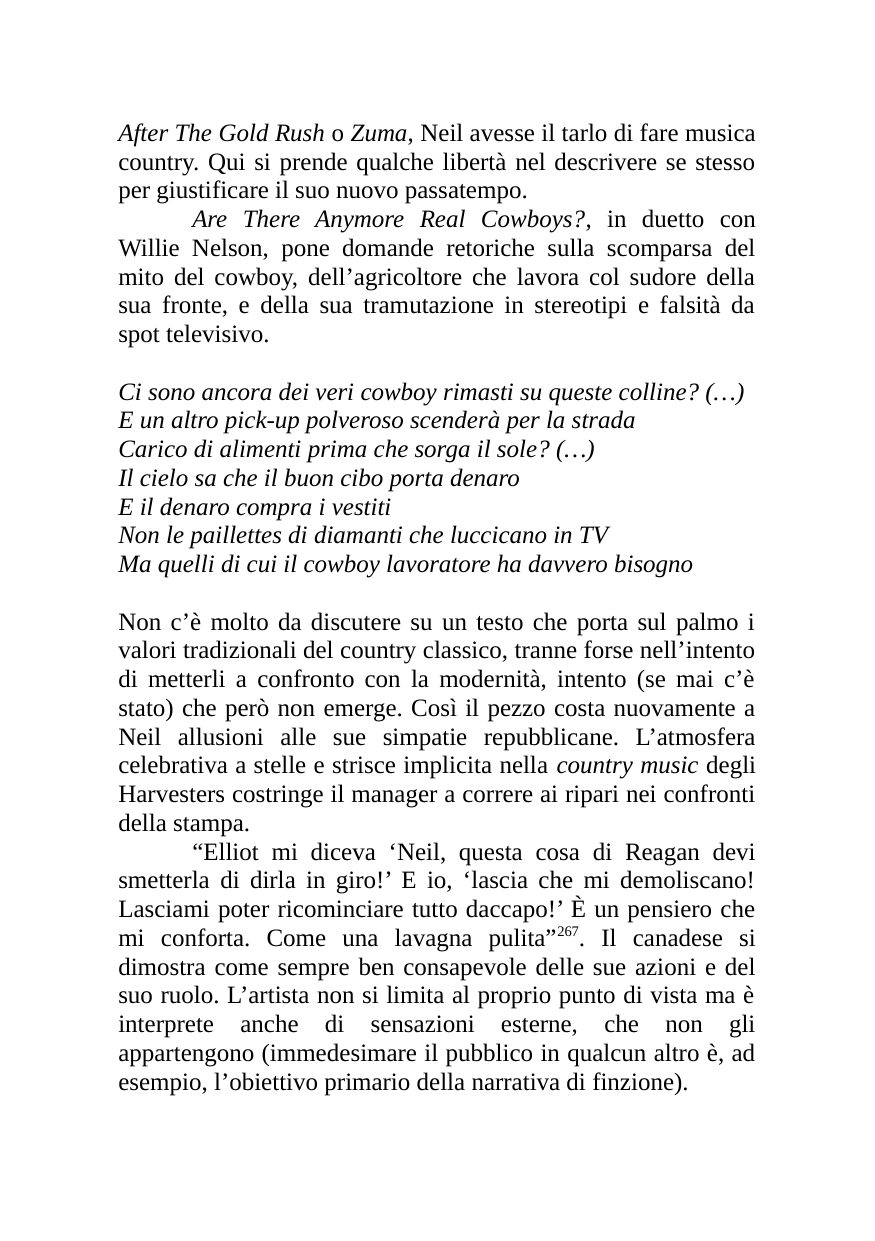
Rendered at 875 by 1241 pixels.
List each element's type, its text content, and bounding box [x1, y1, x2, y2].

text Ma quelli di cui il cowboy lavoratore ha davvero bisogno [118, 549, 756, 578]
text “Elliot mi diceva ‘Neil, questa cosa di Reagan devi smetterla di dirla in giro!’ E io, ‘lascia che mi demoliscano! Lasciami poter ricominciare tutto daccapo!’ È un pensiero che mi conforta. Come una lavagna pulita”. Il canadese si dimostra come sempre ben consapevole delle sue azioni e del suo ruolo. L’artista non si limita al proprio punto di vista ma è interprete anche di sensazioni esterne, che non gli appartengono (immedesimare il pubblico in qualcun altro è, ad esempio, l’obiettivo primario della narrativa di finzione). [118, 837, 756, 1096]
text Ci sono ancora dei veri cowboy rimasti su queste colline? (…) [118, 377, 756, 406]
text After The Gold Rush o Zuma, Neil avesse il tarlo di fare musica country. Qui si prende qualche libertà nel descrivere se stesso per giustificare il suo nuovo passatempo. [118, 118, 756, 204]
text Il cielo sa che il buon cibo porta denaro [118, 463, 756, 492]
text Are There Anymore Real Cowboys?, in duetto con Willie Nelson, pone domande retoriche sulla scomparsa del mito del cowboy, dell’agricoltore che lavora col sudore della sua fronte, e della sua tramutazione in stereotipi e falsità da spot televisivo. [118, 204, 756, 348]
text Carico di alimenti prima che sorga il sole? (…) [118, 434, 756, 463]
text Non c’è molto da discutere su un testo che porta sul palmo i valori tradizionali del country classico, tranne forse nell’intento di metterli a confronto con la modernità, intento (se mai c’è stato) che però non emerge. Così il pezzo costa nuovamente a Neil allusioni alle sue simpatie repubblicane. L’atmosfera celebrativa a stelle e strisce implicita nella country music degli Harvesters costringe il manager a correre ai ripari nei confronti della stampa. [118, 607, 756, 837]
text E un altro pick-up polveroso scenderà per la strada [118, 406, 756, 434]
text Non le paillettes di diamanti che luccicano in TV [118, 521, 756, 549]
text E il denaro compra i vestiti [118, 492, 756, 521]
